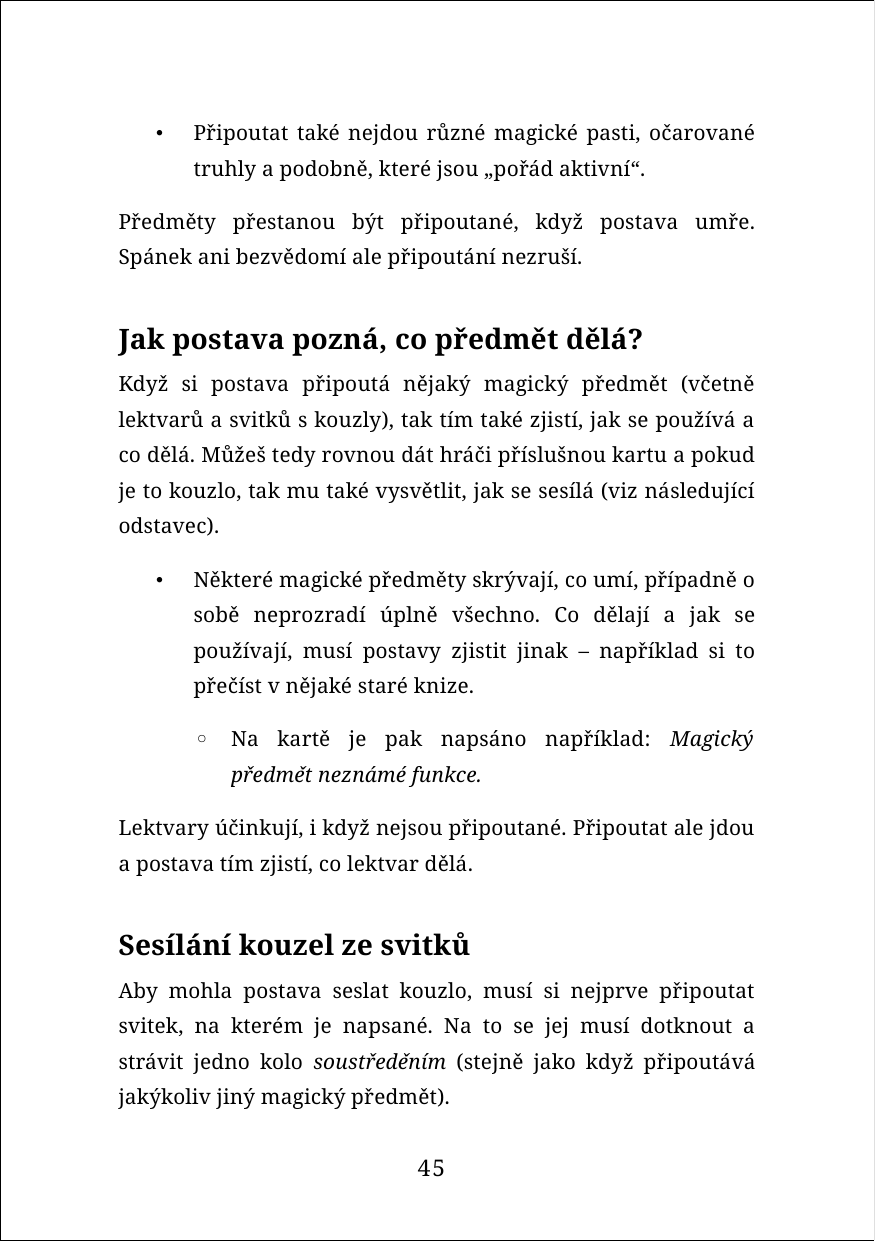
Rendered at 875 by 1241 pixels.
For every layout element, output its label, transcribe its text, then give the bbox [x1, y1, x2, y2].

text Předměty přestanou být připoutané, když postava umře. Spánek ani bezvědomí ale připoutání nezruší. [118, 207, 756, 271]
subtitle Jak postava pozná, co předmět dělá? [118, 319, 756, 358]
list Na kartě je pak napsáno například: Magický předmět neznámé funkce. [193, 724, 756, 788]
text Když si postava připoutá nějaký magický předmět (včetně lektvarů a svitků s kouzly), tak tím také zjistí, jak se používá a co dělá. Můžeš tedy rovnou dát hráči příslušnou kartu a pokud je to kouzlo, tak mu také vysvětlit, jak se sesílá (viz následující odstavec). [118, 369, 756, 540]
text Aby mohla postava seslat kouzlo, musí si nejprve připoutat svitek, na kterém je napsané. Na to se jej musí dotknout a strávit jedno kolo soustředěním (stejně jako když připoutává jakýkoliv jiný magický předmět). [118, 976, 756, 1111]
subtitle Sesílání kouzel ze svitků [118, 926, 756, 964]
text Lektvary účinkují, i když nejsou připoutané. Připoutat ale jdou a postava tím zjistí, co lektvar dělá. [118, 813, 756, 877]
list Některé magické předměty skrývají, co umí, případně o sobě neprozradí úplně všechno. Co dělají a jak se používají, musí postavy zjistit jinak – například si to přečíst v nějaké staré knize. [156, 565, 756, 700]
list Připoutat také nejdou různé magické pasti, očarované truhly a podobně, které jsou „pořád aktivní“. [156, 118, 756, 182]
